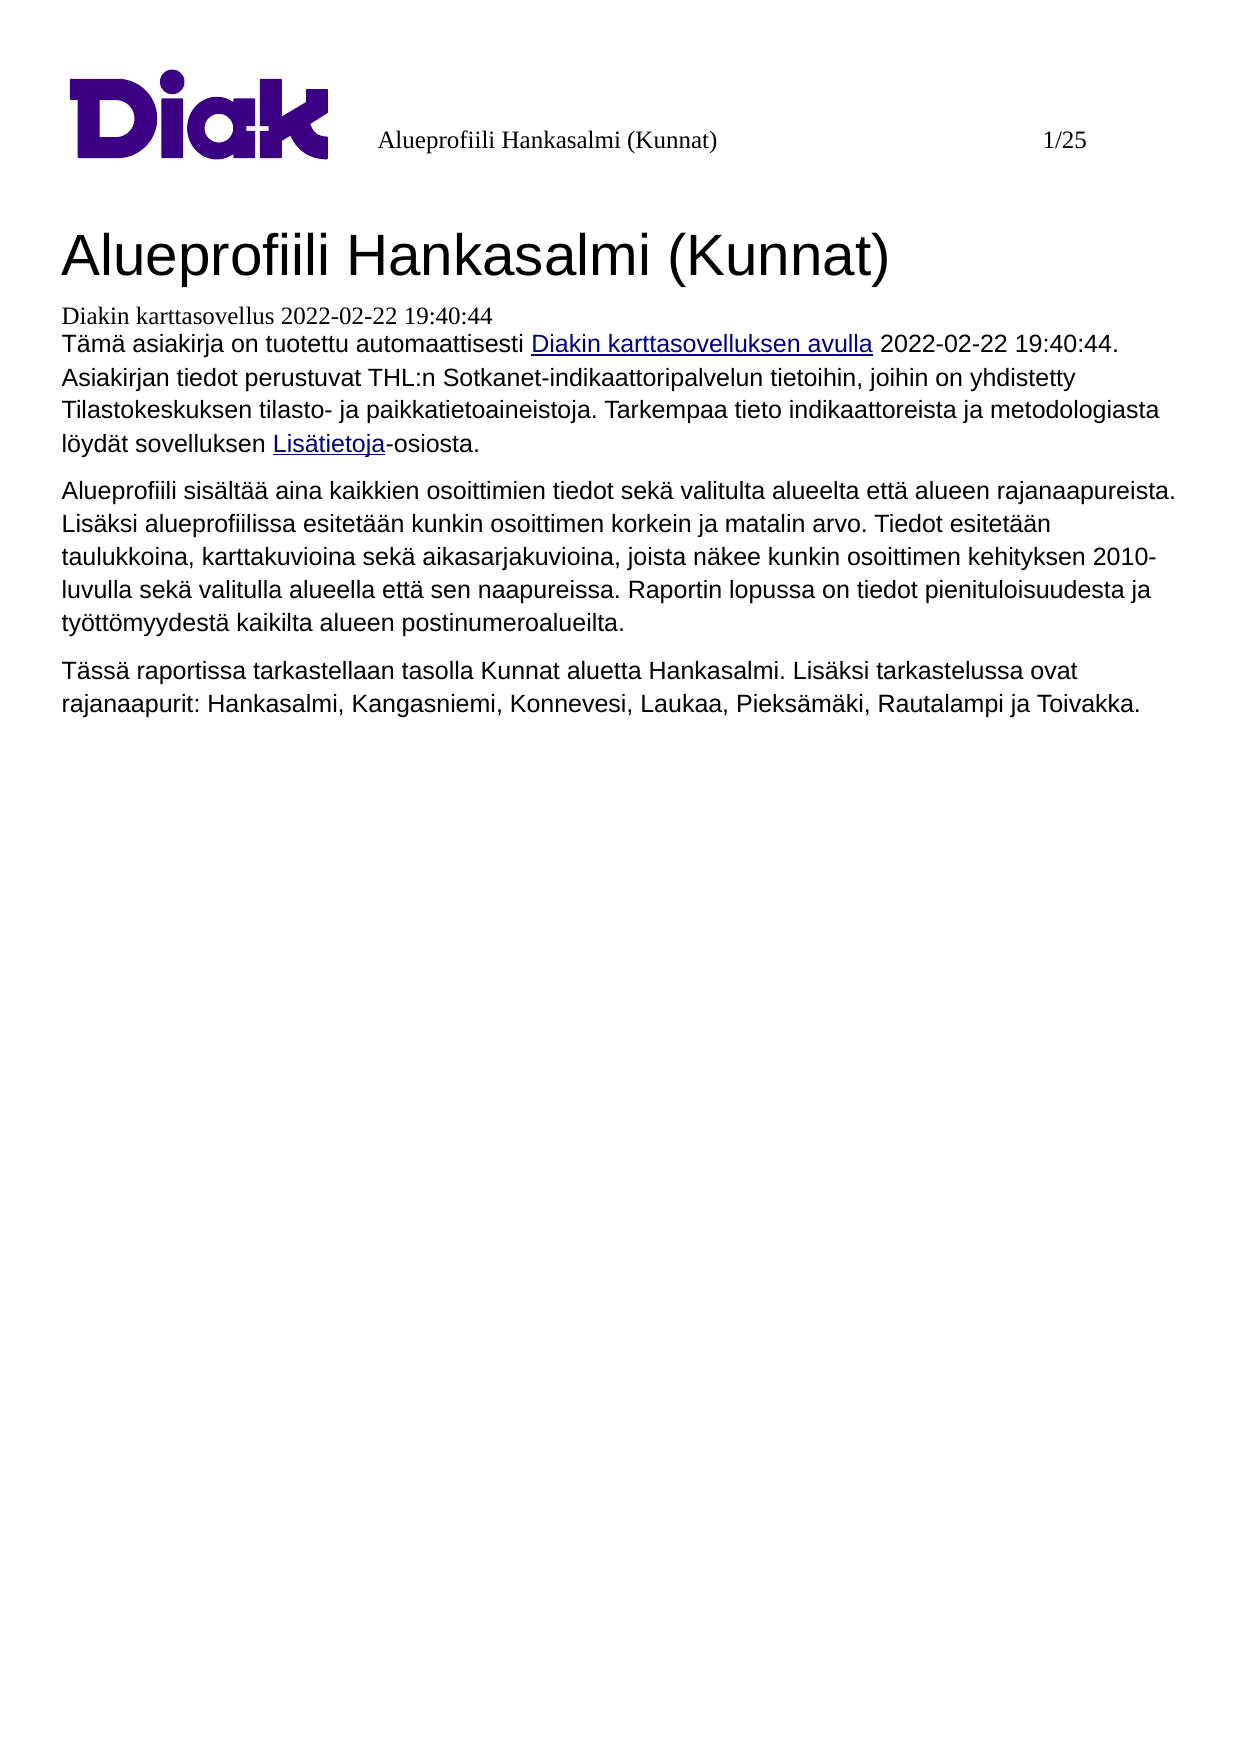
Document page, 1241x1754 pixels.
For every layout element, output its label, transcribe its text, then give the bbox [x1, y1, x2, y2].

text Alueprofiili sisältää aina kaikkien osoittimien tiedot sekä valitulta alueelta että alueen rajanaapureista. Lisäksi alueprofiilissa esitetään kunkin osoittimen korkein ja matalin arvo. Tiedot esitetään taulukkoina, karttakuvioina sekä aikasarjakuvioina, joista näkee kunkin osoittimen kehityksen 2010-luvulla sekä valitulla alueella että sen naapureissa. Raportin lopussa on tiedot pienituloisuudesta ja työttömyydestä kaikilta alueen postinumeroalueilta. [61, 476, 1179, 637]
text Diakin karttasovellus 2022-02-22 19:40:44 [61, 301, 1179, 329]
text Tässä raportissa tarkastellaan tasolla Kunnat aluetta Hankasalmi. Lisäksi tarkastelussa ovat rajanaapurit: Hankasalmi, Kangasniemi, Konnevesi, Laukaa, Pieksämäki, Rautalampi ja Toivakka. [61, 656, 1179, 718]
text Tämä asiakirja on tuotettu automaattisesti Diakin karttasovelluksen avulla 2022-02-22 19:40:44. Asiakirjan tiedot perustuvat THL:n Sotkanet-indikaattoripalvelun tietoihin, joihin on yhdistetty Tilastokeskuksen tilasto- ja paikkatietoaineistoja. Tarkempaa tieto indikaattoreista ja metodologiasta löydät sovelluksen Lisätietoja-osiosta. [61, 329, 1179, 457]
title Alueprofiili Hankasalmi (Kunnat) [61, 221, 1179, 288]
